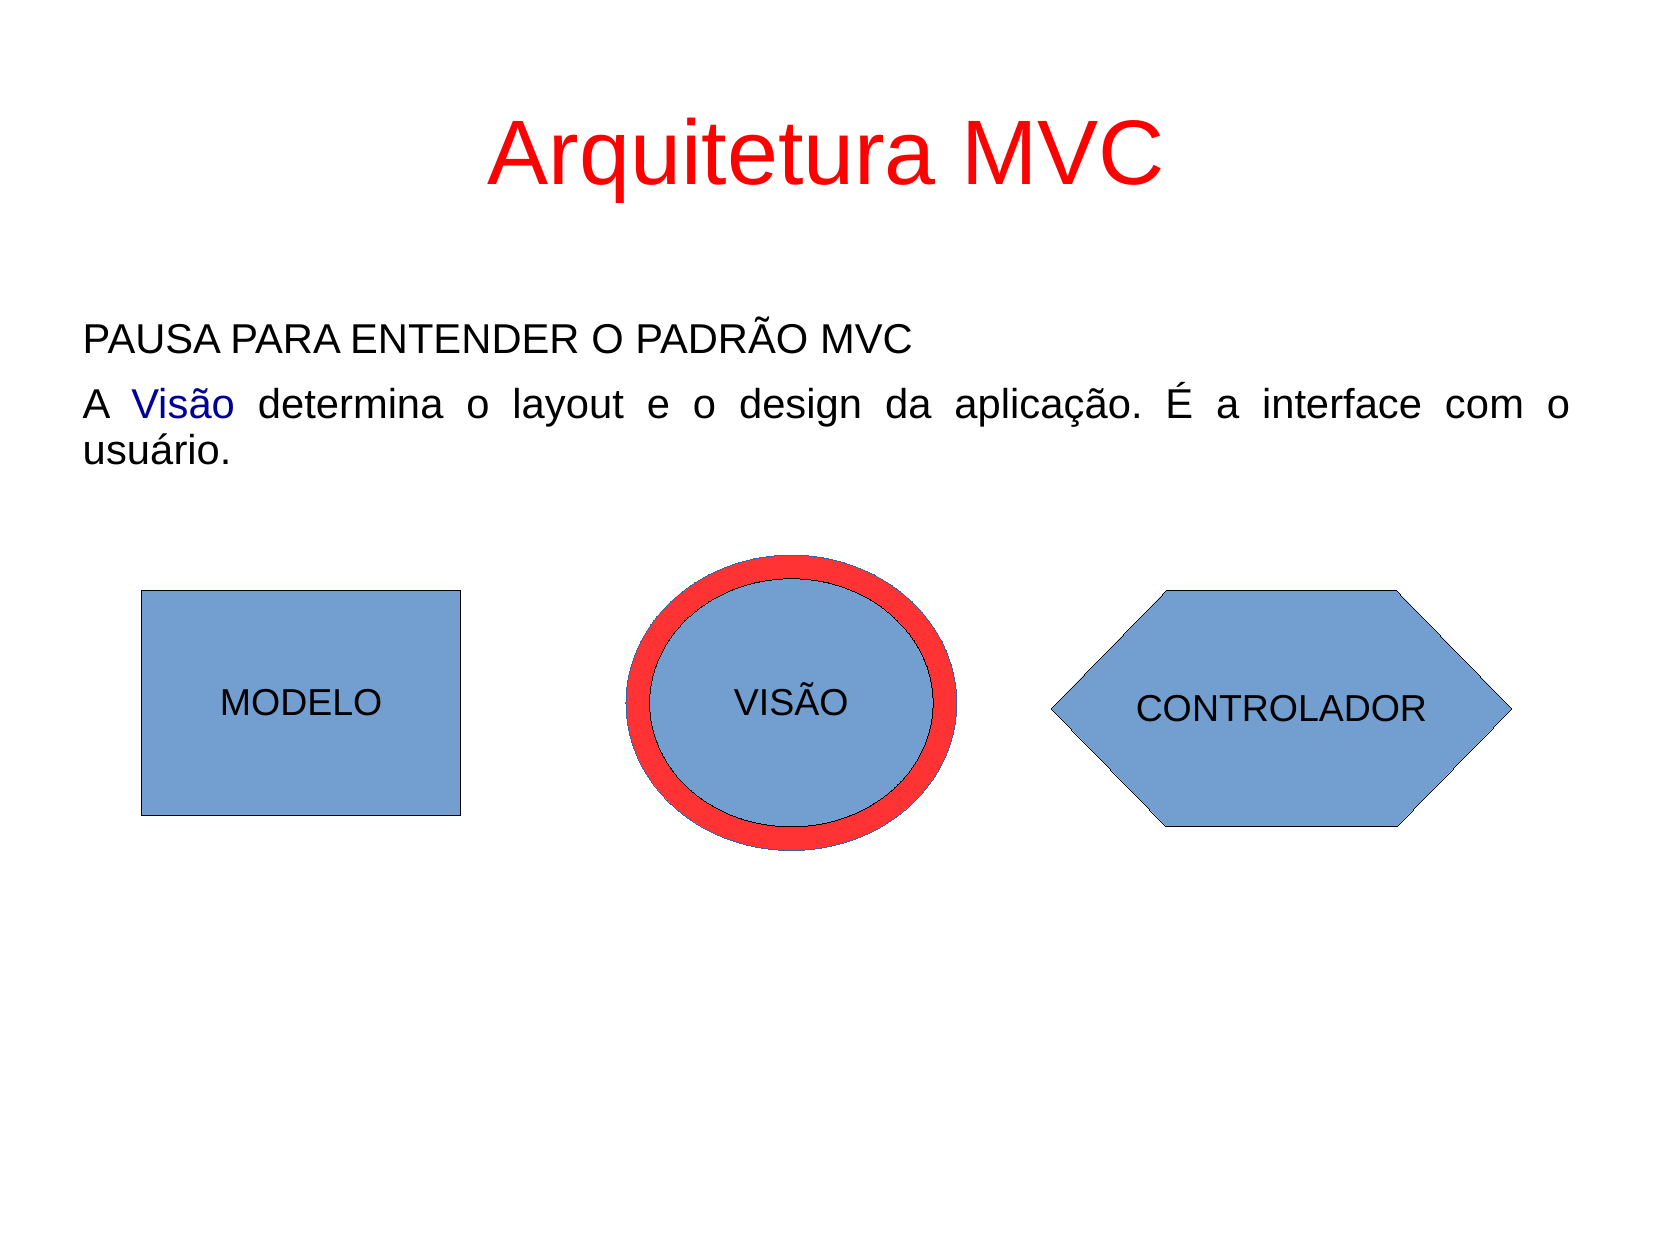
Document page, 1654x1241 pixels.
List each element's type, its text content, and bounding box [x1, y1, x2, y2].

text_box CONTROLADOR [1051, 590, 1512, 827]
text_box MODELO [141, 590, 461, 816]
list PAUSA PARA ENTENDER O PADRÃO MVC A Visão determina o layout e o design da aplicação. É a interface com o usuário. [82, 315, 1571, 1087]
text_box VISÃO [649, 578, 934, 827]
title Arquitetura MVC [82, 49, 1571, 257]
text_box [625, 555, 957, 851]
